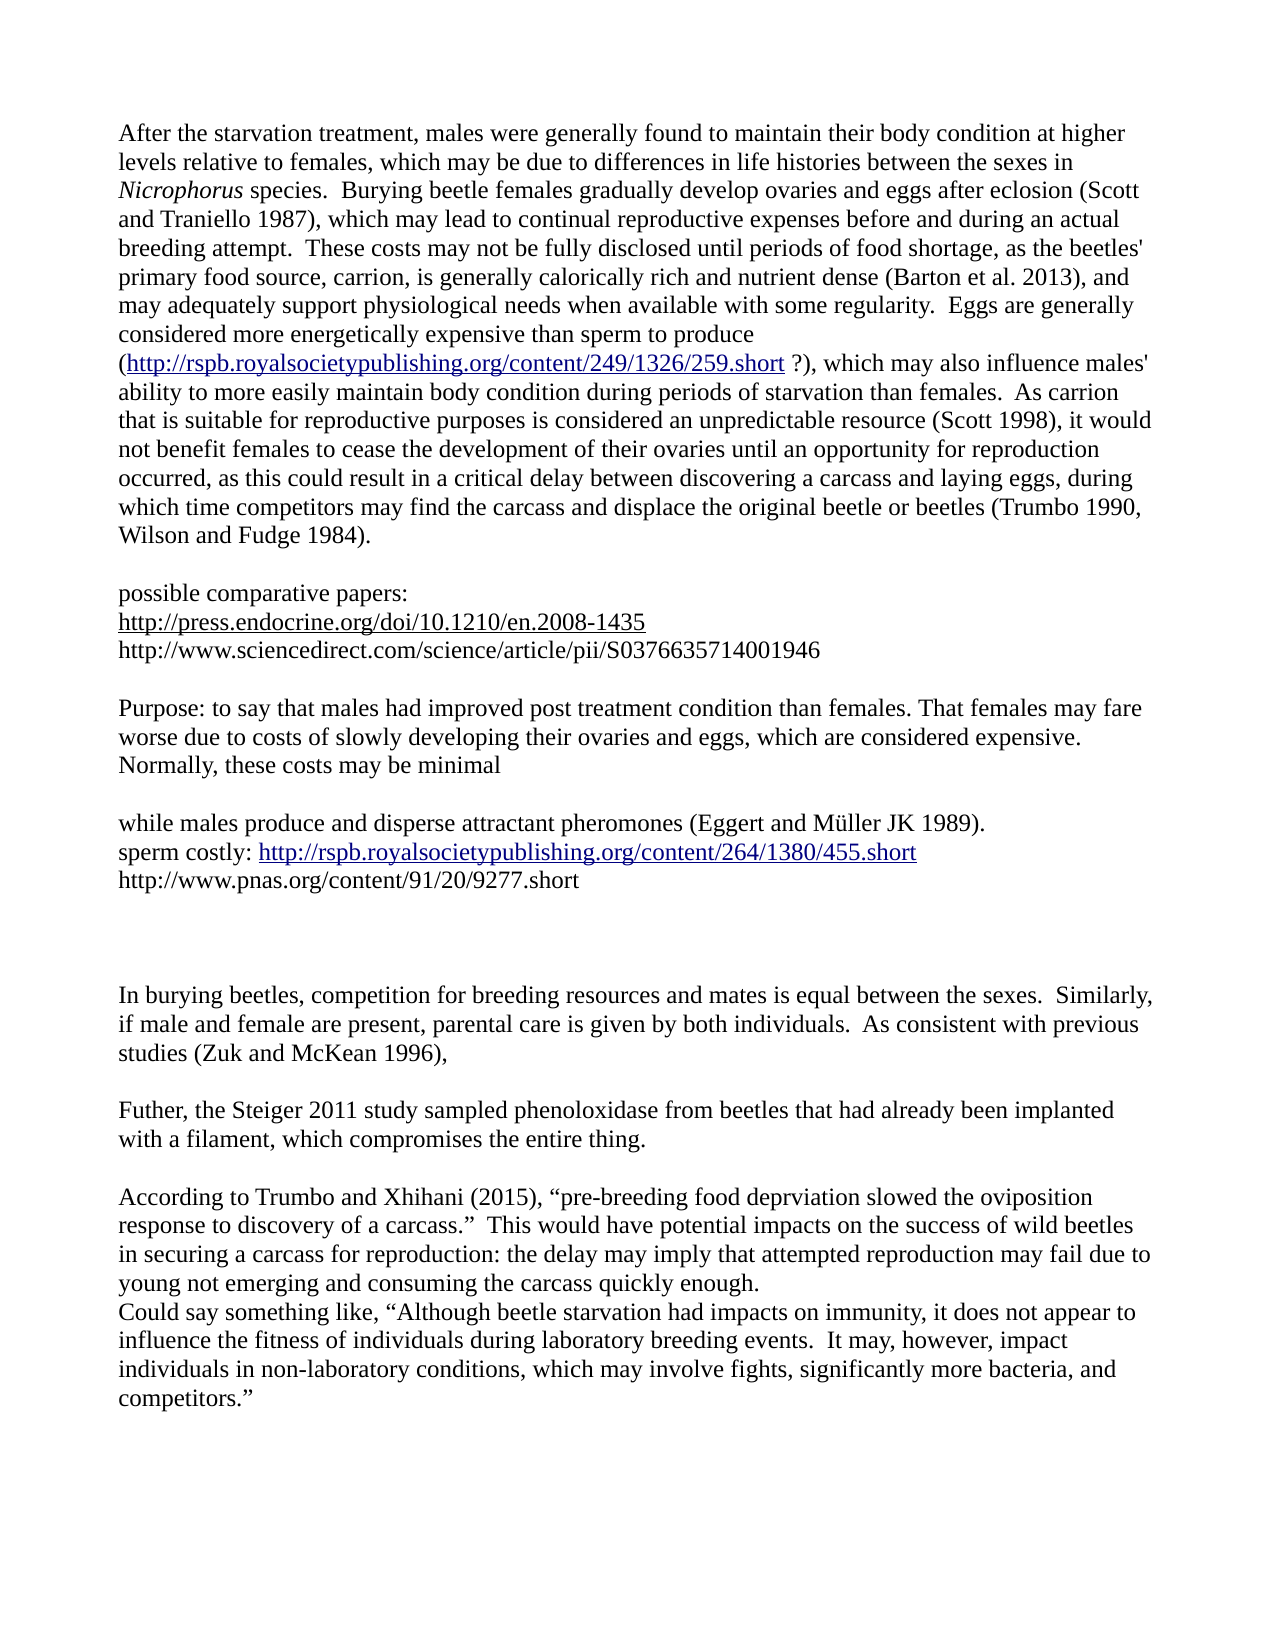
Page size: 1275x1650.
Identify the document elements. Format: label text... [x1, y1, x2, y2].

text http://www.sciencedirect.com/science/article/pii/S0376635714001946 [118, 636, 1157, 664]
text Futher, the Steiger 2011 study sampled phenoloxidase from beetles that had already been implanted with a filament, which compromises the entire thing. [118, 1096, 1157, 1153]
text sperm costly: http://rspb.royalsocietypublishing.org/content/264/1380/455.short [118, 837, 1157, 866]
text According to Trumbo and Xhihani (2015), “pre-breeding food deprviation slowed the oviposition response to discovery of a carcass.” This would have potential impacts on the success of wild beetles in securing a carcass for reproduction: the delay may imply that attempted reproduction may fail due to young not emerging and consuming the carcass quickly enough. [118, 1182, 1157, 1297]
text possible comparative papers: [118, 578, 1157, 607]
text In burying beetles, competition for breeding resources and mates is equal between the sexes. Similarly, if male and female are present, parental care is given by both individuals. As consistent with previous studies (Zuk and McKean 1996), [118, 981, 1157, 1067]
text Could say something like, “Although beetle starvation had impacts on immunity, it does not appear to influence the fitness of individuals during laboratory breeding events. It may, however, impact individuals in non-laboratory conditions, which may involve fights, significantly more bacteria, and competitors.” [118, 1297, 1157, 1412]
text while males produce and disperse attractant pheromones (Eggert and Müller JK 1989). [118, 808, 1157, 837]
text http://www.pnas.org/content/91/20/9277.short [118, 866, 1157, 894]
text http://press.endocrine.org/doi/10.1210/en.2008-1435 [118, 607, 1157, 636]
text Purpose: to say that males had improved post treatment condition than females. That females may fare worse due to costs of slowly developing their ovaries and eggs, which are considered expensive. Normally, these costs may be minimal [118, 693, 1157, 779]
text After the starvation treatment, males were generally found to maintain their body condition at higher levels relative to females, which may be due to differences in life histories between the sexes in Nicrophorus species. Burying beetle females gradually develop ovaries and eggs after eclosion (Scott and Traniello 1987), which may lead to continual reproductive expenses before and during an actual breeding attempt. These costs may not be fully disclosed until periods of food shortage, as the beetles' primary food source, carrion, is generally calorically rich and nutrient dense (Barton et al. 2013), and may adequately support physiological needs when available with some regularity. Eggs are generally considered more energetically expensive than sperm to produce (http://rspb.royalsocietypublishing.org/content/249/1326/259.short ?), which may also influence males' ability to more easily maintain body condition during periods of starvation than females. As carrion that is suitable for reproductive purposes is considered an unpredictable resource (Scott 1998), it would not benefit females to cease the development of their ovaries until an opportunity for reproduction occurred, as this could result in a critical delay between discovering a carcass and laying eggs, during which time competitors may find the carcass and displace the original beetle or beetles (Trumbo 1990, Wilson and Fudge 1984). [118, 118, 1157, 549]
